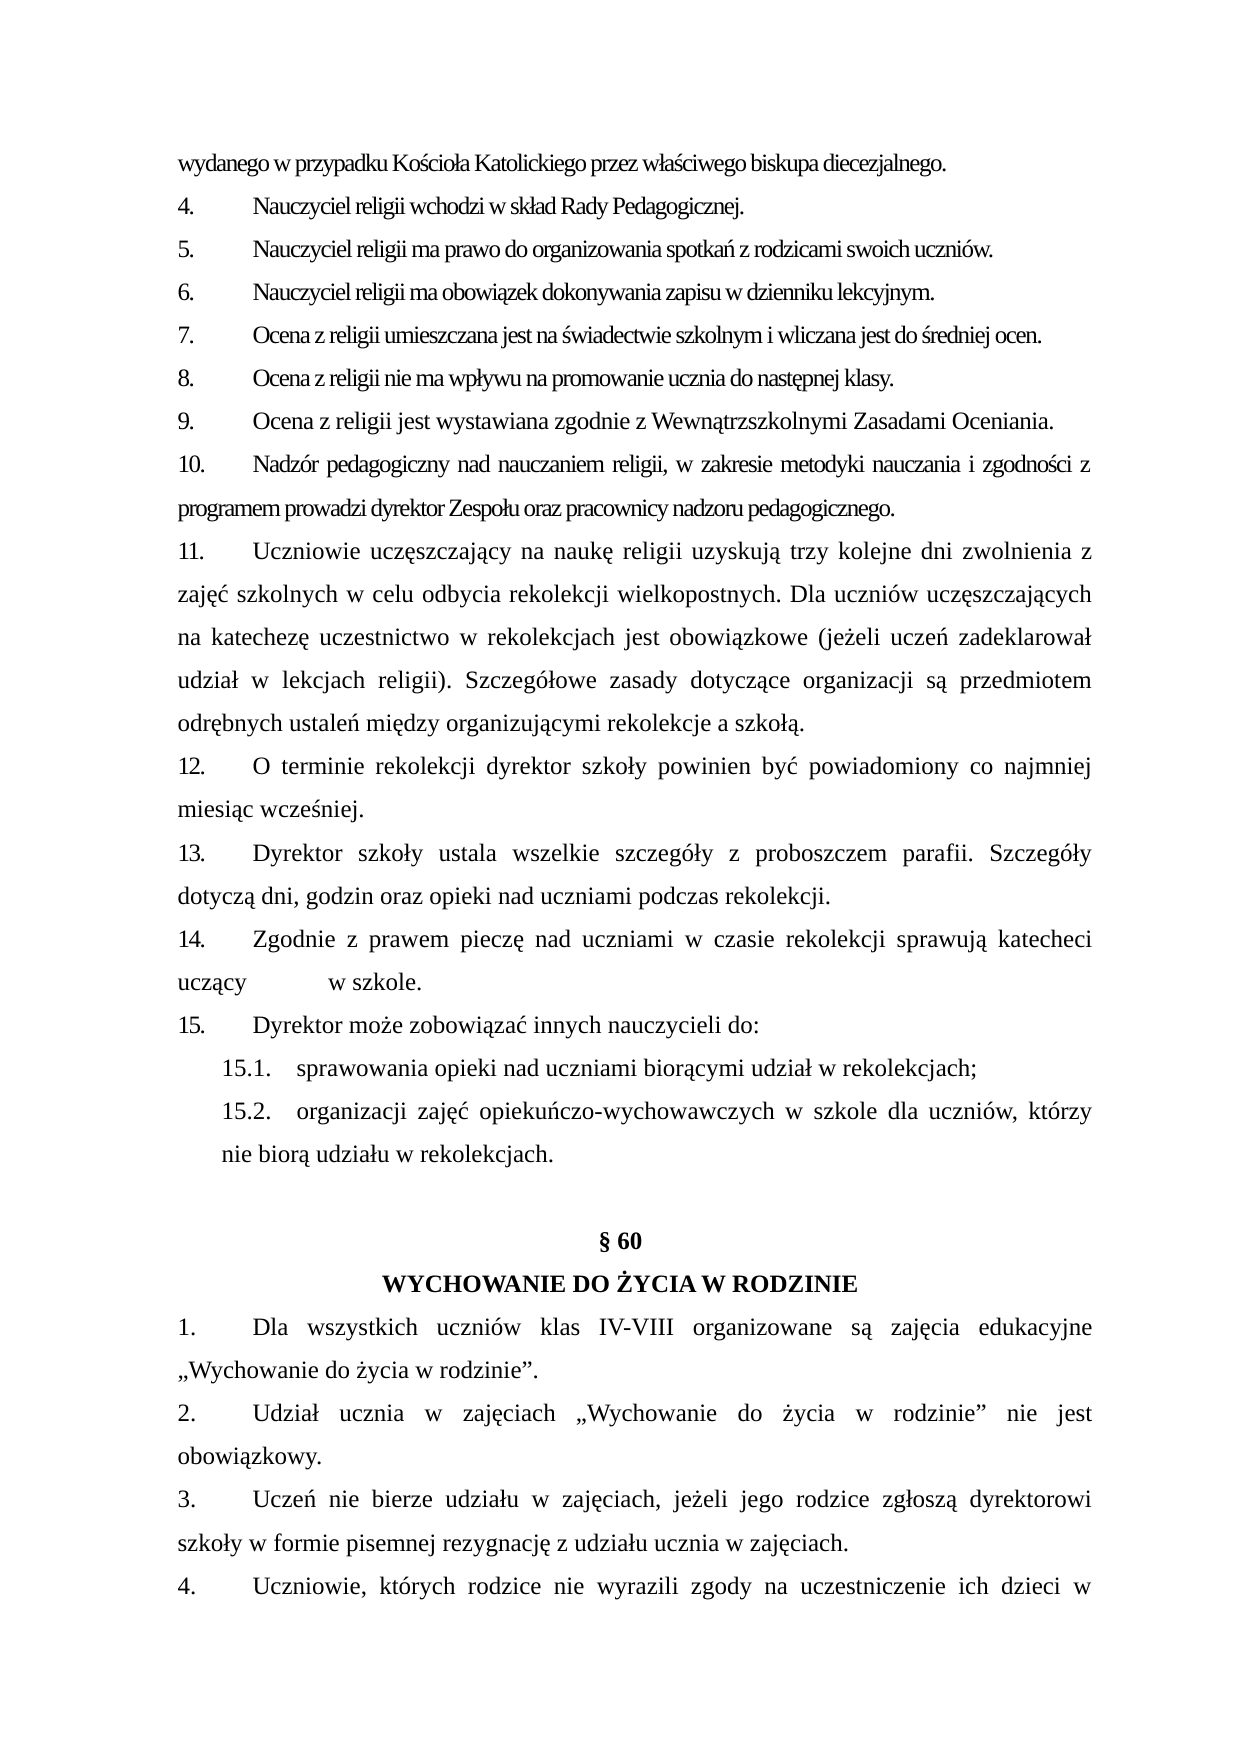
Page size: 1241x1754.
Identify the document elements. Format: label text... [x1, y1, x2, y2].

text WYCHOWANIE DO ŻYCIA W RODZINIE [148, 1269, 1093, 1298]
list Nadzór pedagogiczny nad nauczaniem religii, w zakresie metodyki nauczania i zgodności z programem prowadzi dyrektor Zespołu oraz pracownicy nadzoru pedagogicznego. [177, 449, 1093, 521]
list sprawowania opieki nad uczniami biorącymi udział w rekolekcjach; [221, 1053, 1093, 1082]
text § 60 [148, 1226, 1093, 1254]
list Nauczyciel religii ma prawo do organizowania spotkań z rodzicami swoich uczniów. [177, 234, 1093, 263]
list wydanego w przypadku Kościoła Katolickiego przez właściwego biskupa diecezjalnego. [177, 148, 1093, 176]
list Uczeń nie bierze udziału w zajęciach, jeżeli jego rodzice zgłoszą dyrektorowi szkoły w formie pisemnej rezygnację z udziału ucznia w zajęciach. [177, 1484, 1093, 1556]
list Dla wszystkich uczniów klas IV-VIII organizowane są zajęcia edukacyjne „Wychowanie do życia w rodzinie”. [177, 1312, 1093, 1384]
list Ocena z religii umieszczana jest na świadectwie szkolnym i wliczana jest do średniej ocen. [177, 320, 1093, 349]
list Nauczyciel religii wchodzi w skład Rady Pedagogicznej. [177, 191, 1093, 219]
list Zgodnie z prawem pieczę nad uczniami w czasie rekolekcji sprawują katecheci uczący w szkole. [177, 924, 1093, 996]
list Ocena z religii jest wystawiana zgodnie z Wewnątrzszkolnymi Zasadami Oceniania. [177, 406, 1093, 435]
list Dyrektor może zobowiązać innych nauczycieli do: [177, 1010, 1093, 1039]
list Nauczyciel religii ma obowiązek dokonywania zapisu w dzienniku lekcyjnym. [177, 277, 1093, 306]
list Dyrektor szkoły ustala wszelkie szczegóły z proboszczem parafii. Szczegóły dotyczą dni, godzin oraz opieki nad uczniami podczas rekolekcji. [177, 838, 1093, 909]
list Uczniowie, których rodzice nie wyrazili zgody na uczestniczenie ich dzieci w [177, 1571, 1093, 1599]
list O terminie rekolekcji dyrektor szkoły powinien być powiadomiony co najmniej miesiąc wcześniej. [177, 751, 1093, 823]
list Udział ucznia w zajęciach „Wychowanie do życia w rodzinie” nie jest obowiązkowy. [177, 1398, 1093, 1470]
list organizacji zajęć opiekuńczo-wychowawczych w szkole dla uczniów, którzy nie biorą udziału w rekolekcjach. [221, 1096, 1093, 1168]
list Uczniowie uczęszczający na naukę religii uzyskują trzy kolejne dni zwolnienia z zajęć szkolnych w celu odbycia rekolekcji wielkopostnych. Dla uczniów uczęszczających na katechezę uczestnictwo w rekolekcjach jest obowiązkowe (jeżeli uczeń zadeklarował udział w lekcjach religii). Szczegółowe zasady dotyczące organizacji są przedmiotem odrębnych ustaleń między organizującymi rekolekcje a szkołą. [177, 536, 1093, 737]
list Ocena z religii nie ma wpływu na promowanie ucznia do następnej klasy. [177, 363, 1093, 392]
